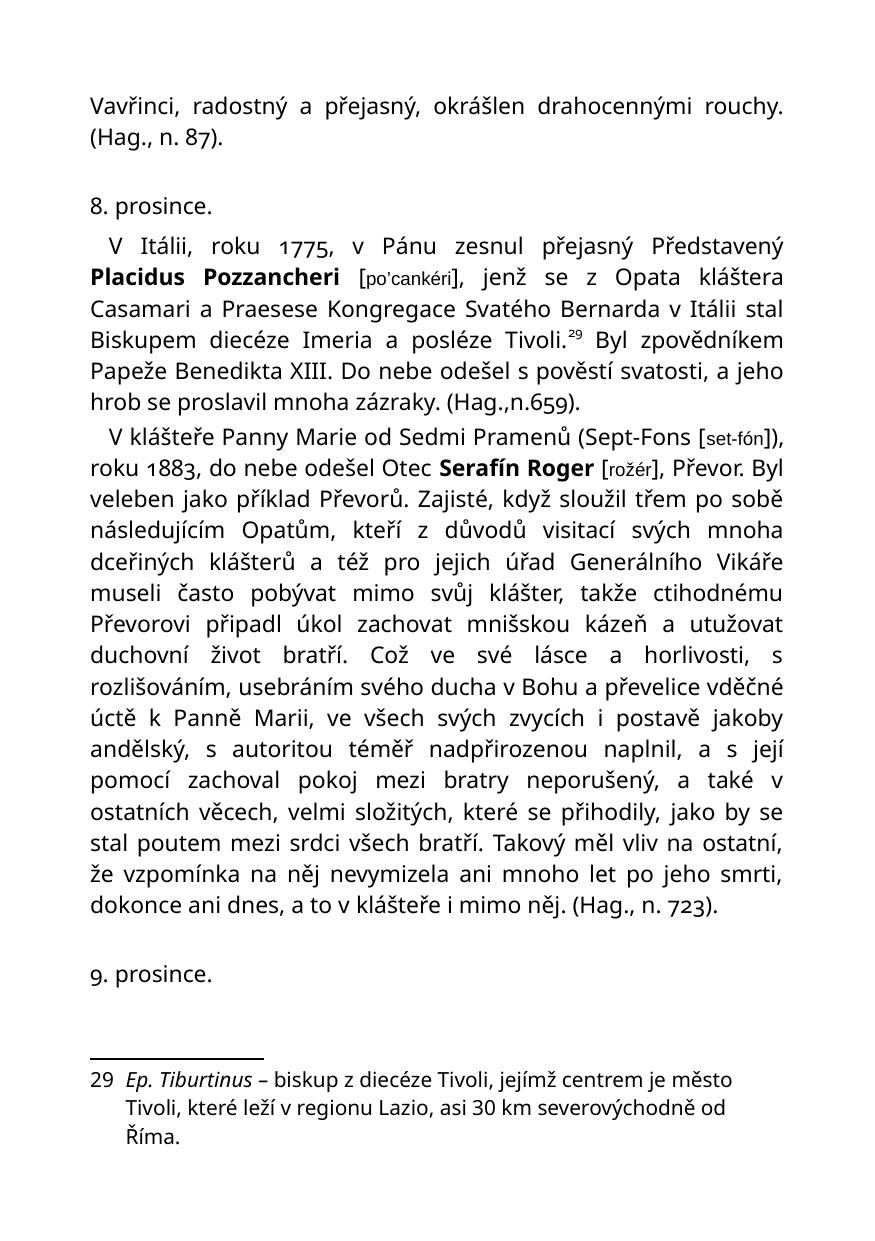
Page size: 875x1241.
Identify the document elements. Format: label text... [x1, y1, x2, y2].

text Vavřinci, radostný a přejasný, okrášlen drahocennými rouchy. (Hag., n. 87). [90, 90, 784, 152]
text 8. prosince. [90, 190, 784, 221]
text Ep. Tiburtinus – biskup z diecéze Tivoli, jejímž centrem je město Tivoli, které leží v regionu Lazio, asi 30 km severovýchodně od Říma. [90, 1065, 784, 1150]
text V Itálii, roku 1775, v Pánu zesnul přejasný Představený Placidus Pozzancheri [po’cankéri], jenž se z Opata kláštera Casamari a Praesese Kongregace Svatého Bernarda v Itálii stal Biskupem diecéze Imeria a posléze Tivoli. Byl zpovědníkem Papeže Benedikta XIII. Do nebe odešel s pověstí svatosti, a jeho hrob se proslavil mnoha zázraky. (Hag.,n.659). [90, 230, 784, 417]
text 9. prosince. [90, 958, 784, 989]
text V klášteře Panny Marie od Sedmi Pramenů (Sept-Fons [set-fón]), roku 1883, do nebe odešel Otec Serafín Roger [rožér], Převor. Byl veleben jako příklad Převorů. Zajisté, když sloužil třem po sobě následujícím Opatům, kteří z důvodů visitací svých mnoha dceřiných klášterů a též pro jejich úřad Generálního Vikáře museli často pobývat mimo svůj klášter, takže ctihodnému Převorovi připadl úkol zachovat mnišskou kázeň a utužovat duchovní život bratří. Což ve své lásce a horlivosti, s rozlišováním, usebráním svého ducha v Bohu a převelice vděčné úctě k Panně Marii, ve všech svých zvycích i postavě jakoby andělský, s autoritou téměř nadpřirozenou naplnil, a s její pomocí zachoval pokoj mezi bratry neporušený, a také v ostatních věcech, velmi složitých, které se přihodily, jako by se stal poutem mezi srdci všech bratří. Takový měl vliv na ostatní, že vzpomínka na něj nevymizela ani mnoho let po jeho smrti, dokonce ani dnes, a to v klášteře i mimo něj. (Hag., n. 723). [90, 421, 784, 921]
